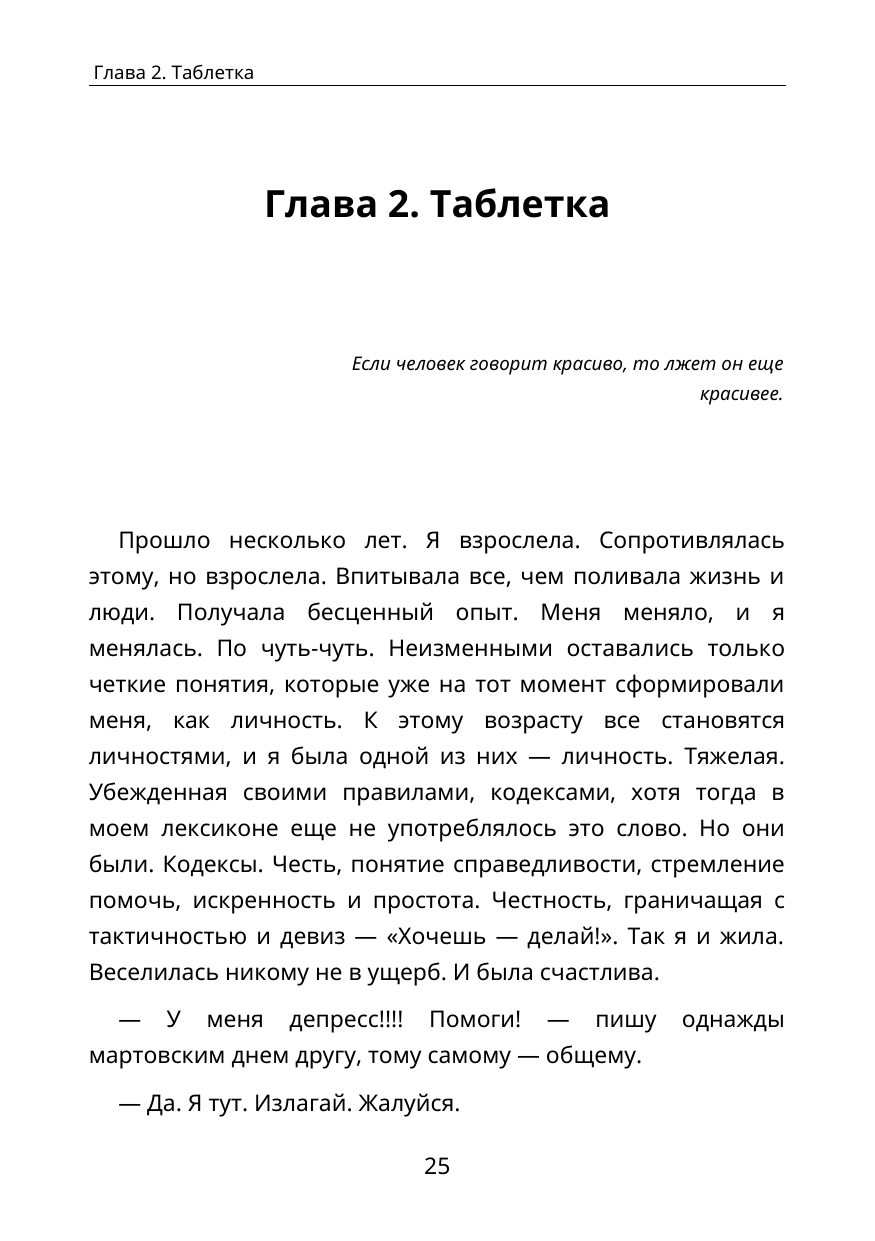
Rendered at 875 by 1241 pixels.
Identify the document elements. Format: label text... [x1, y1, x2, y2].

text — У меня депресс!!!! Помоги! — пишу однажды мартовским днем другу, тому самому — общему. [88, 1003, 786, 1071]
text — Да. Я тут. Излагай. Жалуйся. [88, 1087, 786, 1118]
subtitle Глава 2. Таблетка [88, 177, 786, 228]
text Прошло несколько лет. Я взрослела. Сопротивлялась этому, но взрослела. Впитывала все, чем поливала жизнь и люди. Получала бесценный опыт. Меня меняло, и я менялась. По чуть-чуть. Неизменными оставались только четкие понятия, которые уже на тот момент сформировали меня, как личность. К этому возрасту все становятся личностями, и я была одной из них — личность. Тяжелая. Убежденная своими правилами, кодексами, хотя тогда в моем лексиконе еще не употреблялось это слово. Но они были. Кодексы. Честь, понятие справедливости, стремление помочь, искренность и простота. Честность, граничащая с тактичностью и девиз — «Хочешь — делай!». Так я и жила. Веселилась никому не в ущерб. И была счастлива. [88, 524, 786, 987]
text Если человек говорит красиво, то лжет он еще красивее. [325, 346, 786, 406]
